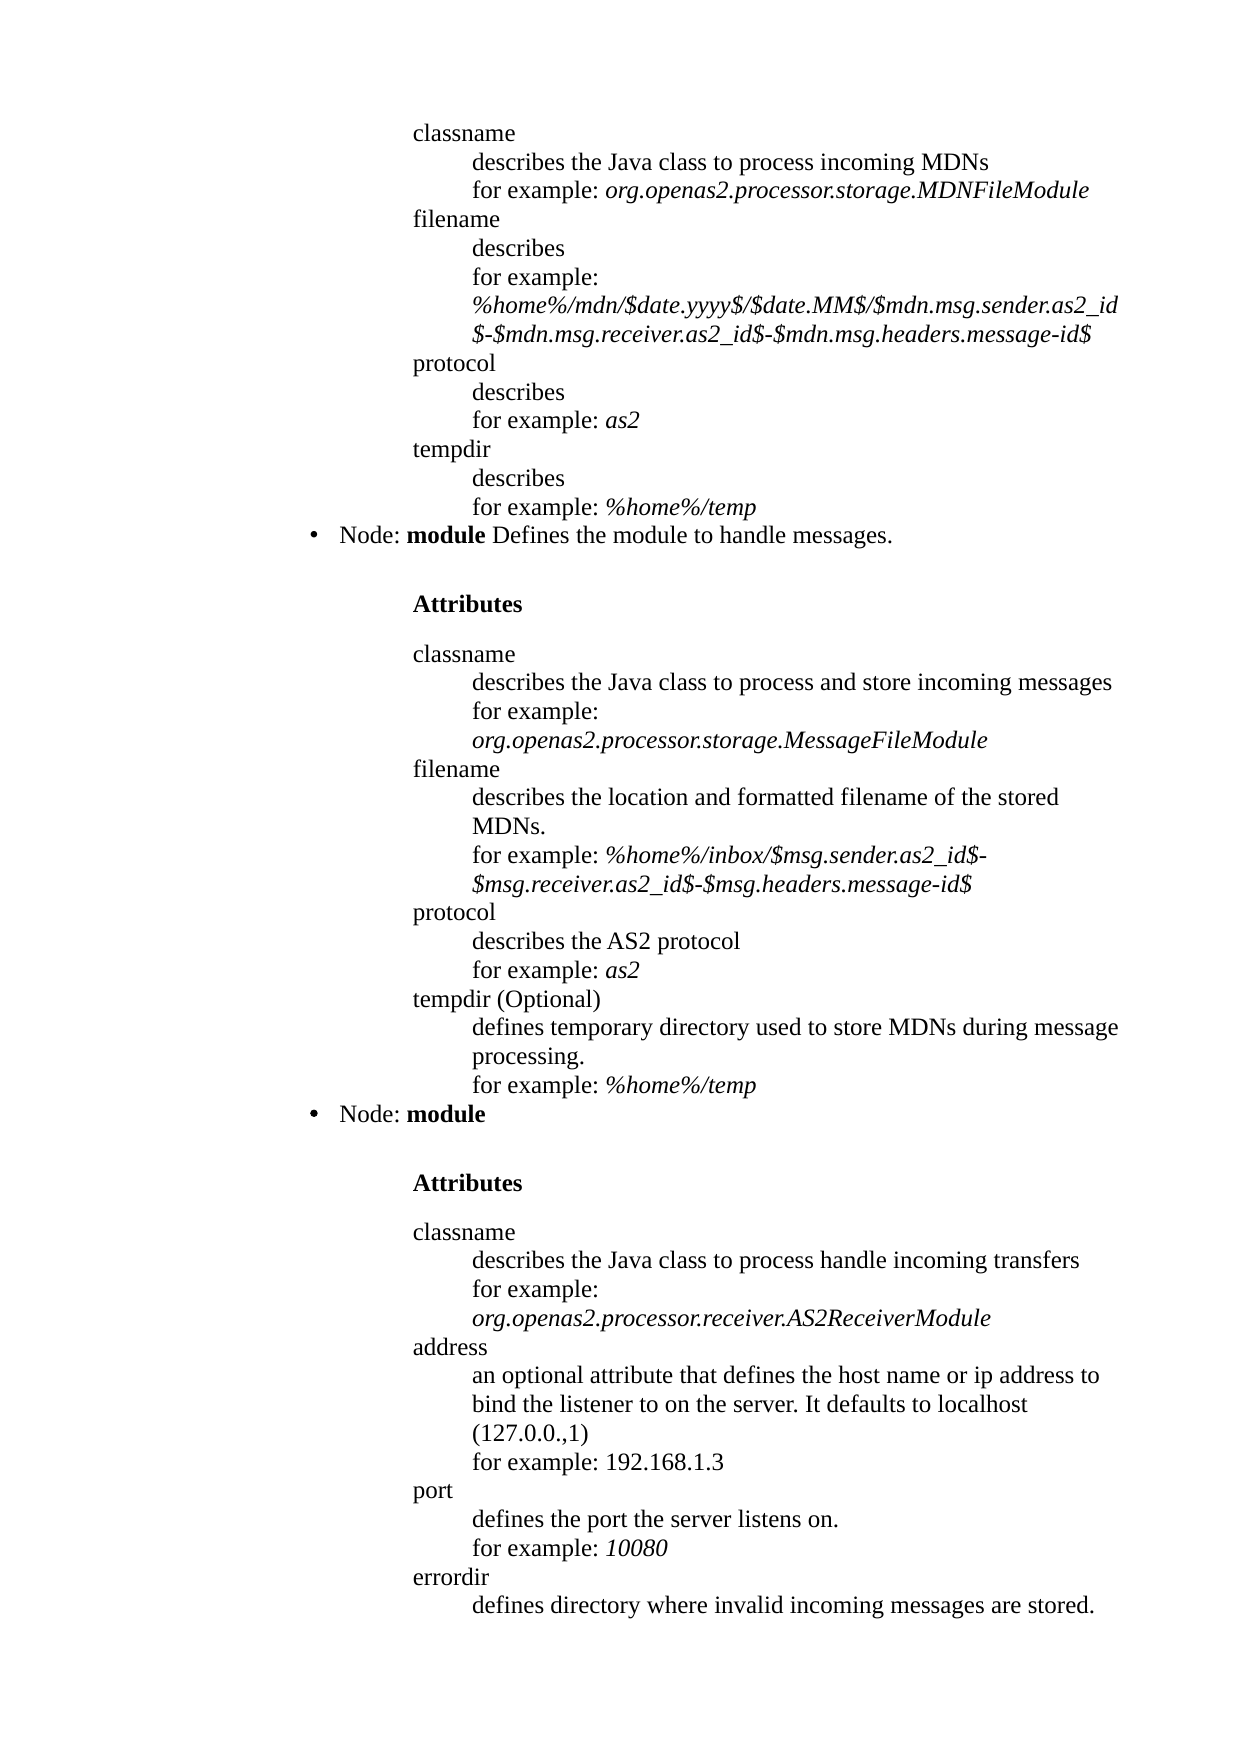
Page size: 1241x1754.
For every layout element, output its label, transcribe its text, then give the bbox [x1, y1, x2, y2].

list defines directory where invalid incoming messages are stored. [442, 1590, 1122, 1619]
list describes the AS2 protocol for example: as2 [442, 926, 1122, 984]
subtitle filename [383, 204, 1122, 233]
list describes for example: %home%/temp [442, 463, 1122, 521]
list describes for example: %home%/mdn/$date.yyyy$/$date.MM$/$mdn.msg.sender.as2_id$-$mdn.msg.receiver.as2_id$-$mdn.msg.headers.message-id$ [442, 233, 1122, 348]
subtitle filename [383, 754, 1122, 782]
subtitle protocol [383, 348, 1122, 377]
list Attributes [383, 555, 1122, 618]
list defines temporary directory used to store MDNs during message processing. for example: %home%/temp [442, 1012, 1122, 1099]
subtitle classname [383, 1217, 1122, 1245]
list describes the Java class to process handle incoming transfers for example: org.openas2.processor.receiver.AS2ReceiverModule [442, 1245, 1122, 1332]
list Node: module Defines the module to handle messages. [309, 521, 1122, 549]
list describes the location and formatted filename of the stored MDNs. for example: %home%/inbox/$msg.sender.as2_id$-$msg.receiver.as2_id$-$msg.headers.message-id$ [442, 782, 1122, 897]
list Attributes [383, 1133, 1122, 1196]
subtitle classname [383, 639, 1122, 667]
subtitle protocol [383, 897, 1122, 926]
list describes the Java class to process incoming MDNs for example: org.openas2.processor.storage.MDNFileModule [442, 147, 1122, 204]
list Node: module [309, 1099, 1122, 1127]
subtitle address [383, 1332, 1122, 1360]
list describes the Java class to process and store incoming messages for example: org.openas2.processor.storage.MessageFileModule [442, 667, 1122, 754]
list describes for example: as2 [442, 377, 1122, 434]
subtitle errordir [383, 1562, 1122, 1590]
list an optional attribute that defines the host name or ip address to bind the listener to on the server. It defaults to localhost (127.0.0.,1) for example: 192.168.1.3 [442, 1360, 1122, 1475]
subtitle tempdir [383, 434, 1122, 463]
list defines the port the server listens on. for example: 10080 [442, 1504, 1122, 1562]
subtitle classname [383, 118, 1122, 147]
subtitle port [383, 1475, 1122, 1504]
subtitle tempdir (Optional) [383, 984, 1122, 1012]
